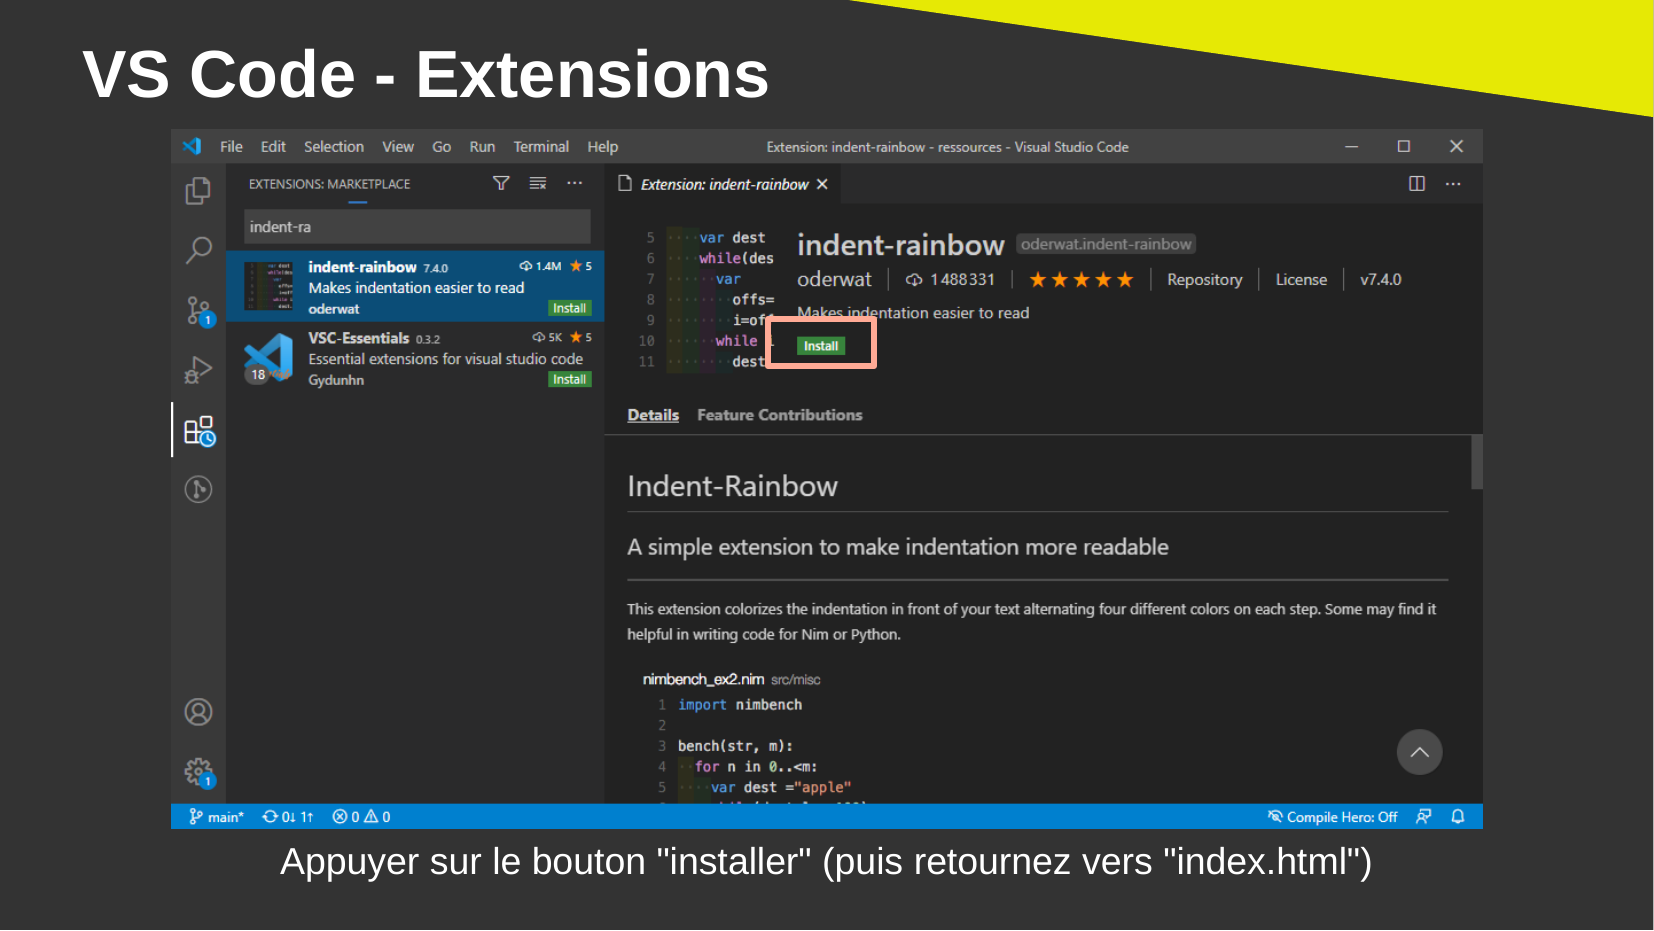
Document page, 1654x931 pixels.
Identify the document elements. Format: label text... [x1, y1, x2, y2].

text_box Appuyer sur le bouton "installer" (puis retournez vers "index.html") [259, 832, 1394, 890]
text_box [848, 0, 1654, 118]
picture [171, 129, 1483, 829]
title VS Code - Extensions [82, 37, 1571, 114]
